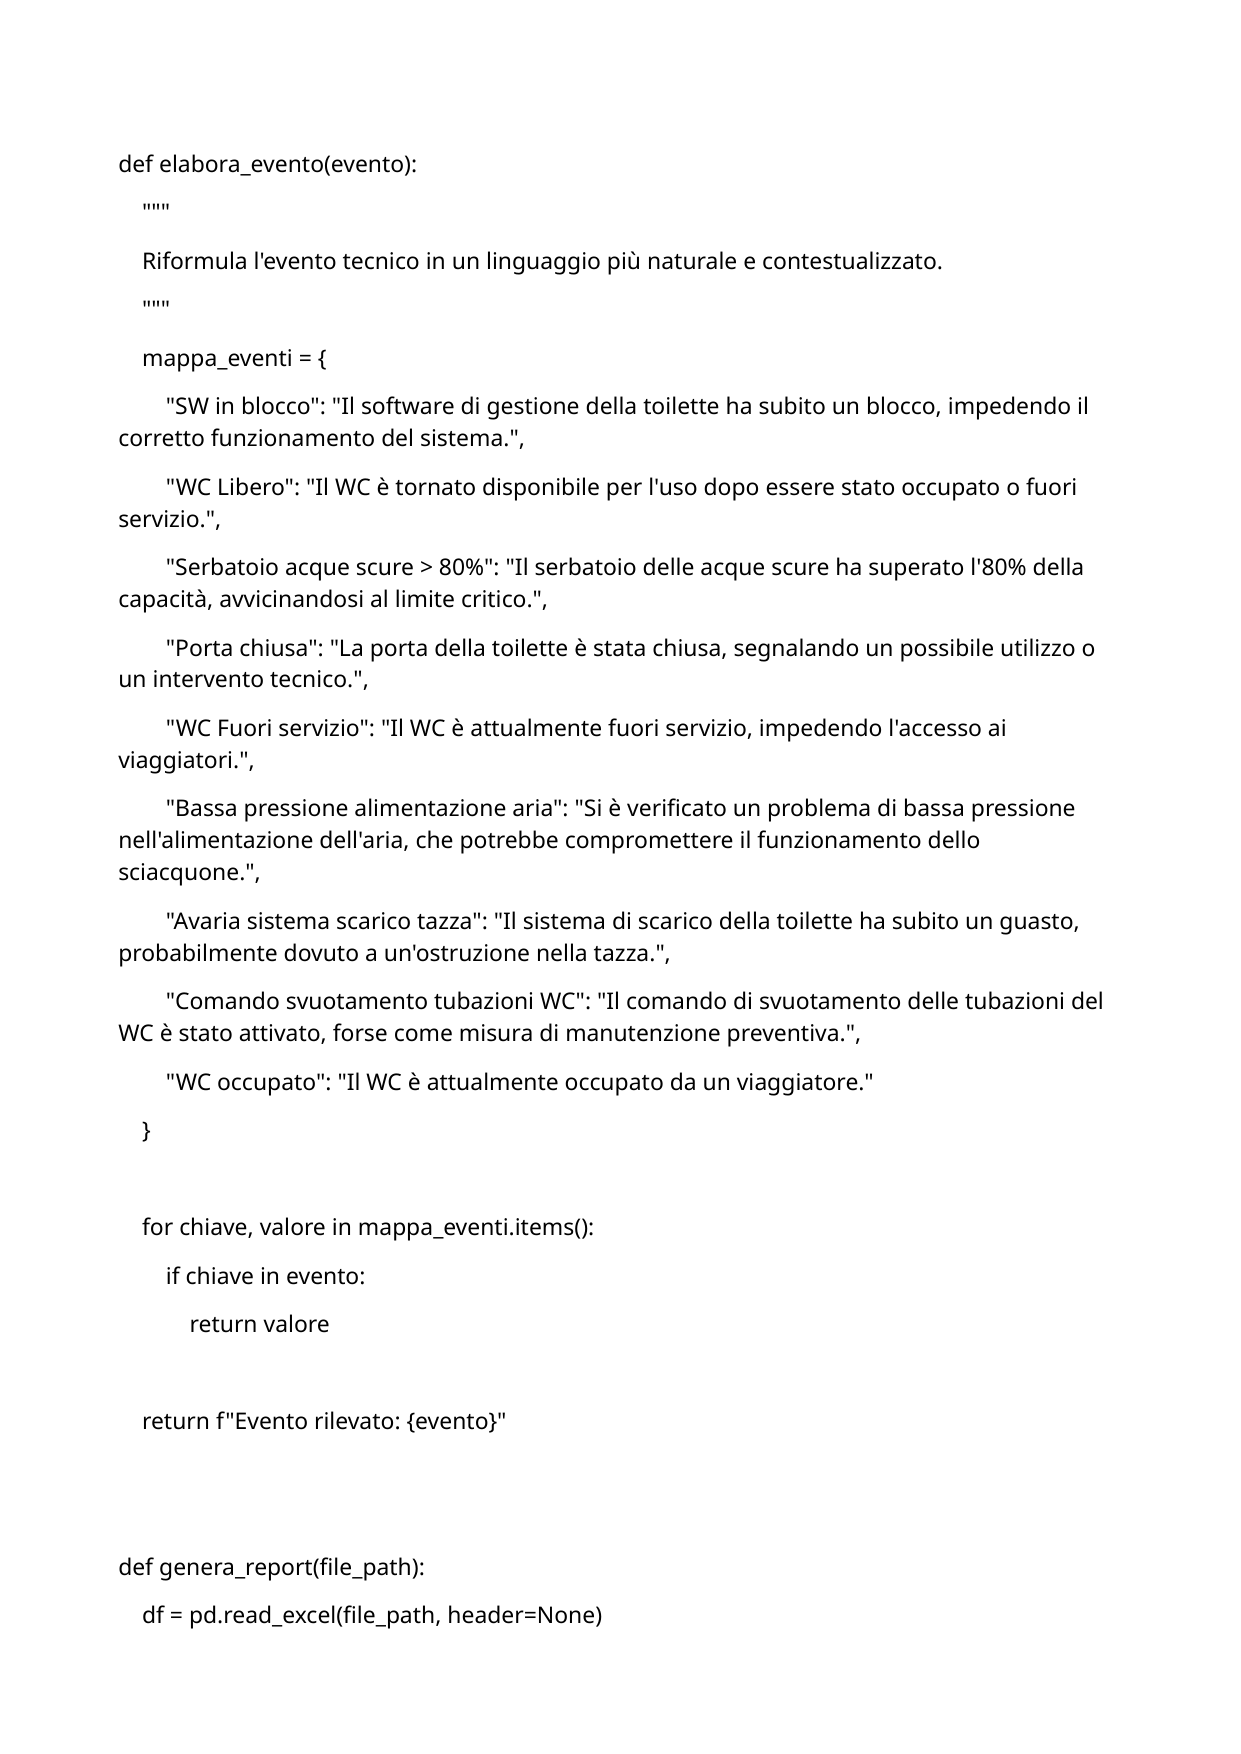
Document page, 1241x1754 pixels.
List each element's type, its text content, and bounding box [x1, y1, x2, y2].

text """ [118, 293, 1122, 324]
text "WC occupato": "Il WC è attualmente occupato da un viaggiatore." [118, 1066, 1122, 1097]
text """ [118, 196, 1122, 227]
text def genera_report(file_path): [118, 1551, 1122, 1582]
text "Avaria sistema scarico tazza": "Il sistema di scarico della toilette ha subito un guasto, probabilmente dovuto a un'ostruzione nella tazza.", [118, 905, 1122, 968]
text def elabora_evento(evento): [118, 148, 1122, 179]
text "WC Libero": "Il WC è tornato disponibile per l'uso dopo essere stato occupato o fuori servizio.", [118, 471, 1122, 534]
text df = pd.read_excel(file_path, header=None) [118, 1599, 1122, 1631]
text return f"Evento rilevato: {evento}" [118, 1405, 1122, 1437]
text return valore [118, 1308, 1122, 1339]
text "Comando svuotamento tubazioni WC": "Il comando di svuotamento delle tubazioni del WC è stato attivato, forse come misura di manutenzione preventiva.", [118, 985, 1122, 1048]
text "Serbatoio acque scure > 80%": "Il serbatoio delle acque scure ha superato l'80% della capacità, avvicinandosi al limite critico.", [118, 551, 1122, 614]
text mappa_eventi = { [118, 342, 1122, 373]
text for chiave, valore in mappa_eventi.items(): [118, 1211, 1122, 1242]
text "WC Fuori servizio": "Il WC è attualmente fuori servizio, impedendo l'accesso ai viaggiatori.", [118, 712, 1122, 775]
text Riformula l'evento tecnico in un linguaggio più naturale e contestualizzato. [118, 245, 1122, 276]
text } [118, 1114, 1122, 1145]
text if chiave in evento: [118, 1260, 1122, 1291]
text "SW in blocco": "Il software di gestione della toilette ha subito un blocco, impedendo il corretto funzionamento del sistema.", [118, 390, 1122, 453]
text "Bassa pressione alimentazione aria": "Si è verificato un problema di bassa pressione nell'alimentazione dell'aria, che potrebbe compromettere il funzionamento dello sciacquone.", [118, 792, 1122, 887]
text "Porta chiusa": "La porta della toilette è stata chiusa, segnalando un possibile utilizzo o un intervento tecnico.", [118, 632, 1122, 695]
